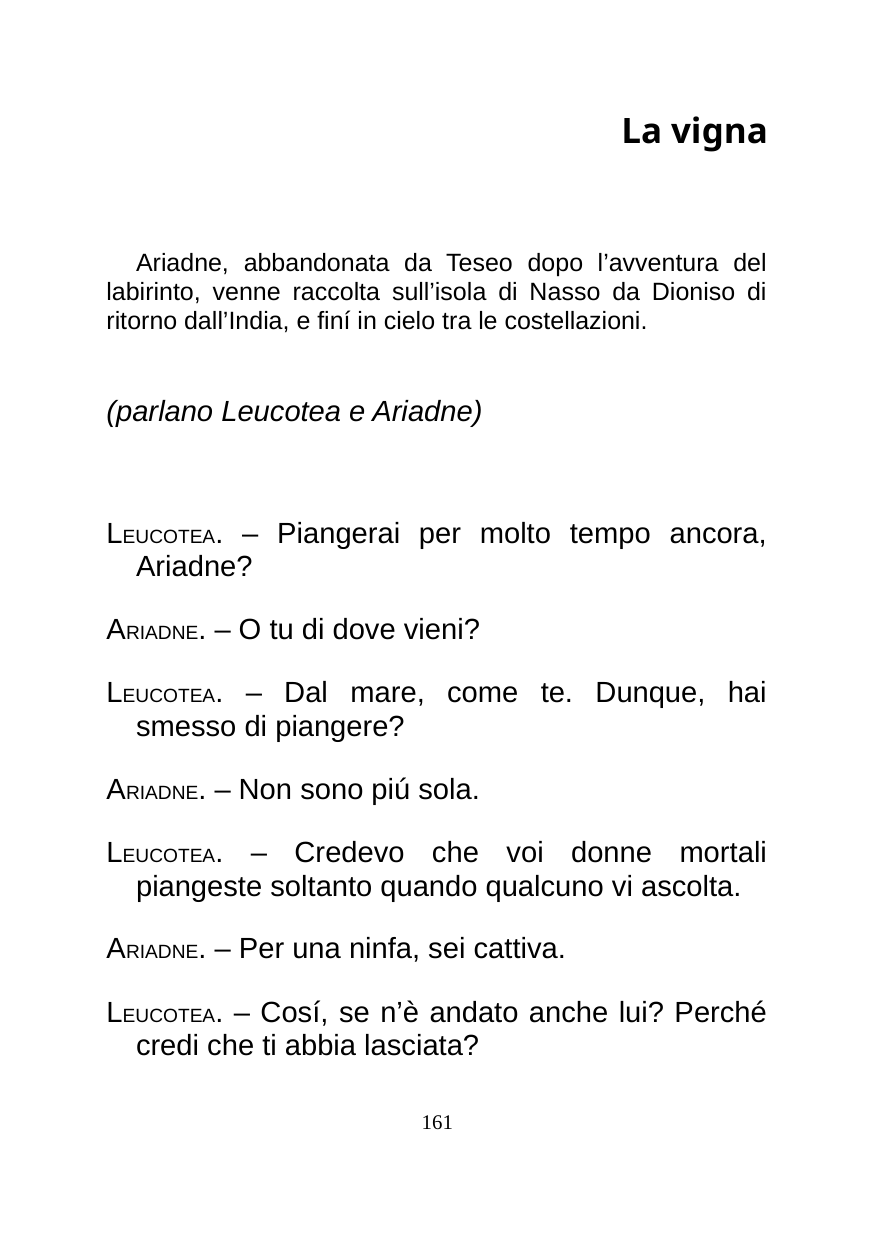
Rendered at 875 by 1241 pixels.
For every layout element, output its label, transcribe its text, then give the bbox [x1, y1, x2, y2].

text Leucotea. – Piangerai per molto tempo ancora, Ariadne? [106, 516, 768, 583]
text Ariadne. – Per una ninfa, sei cattiva. [106, 932, 768, 965]
text Leucotea. – Dal mare, come te. Dunque, hai smesso di piangere? [106, 675, 768, 742]
text Leucotea. – Credevo che voi donne mortali piangeste soltanto quando qualcuno vi ascolta. [106, 835, 768, 902]
text Ariadne. – O tu di dove vieni? [106, 612, 768, 646]
text Ariadne. – Non sono piú sola. [106, 772, 768, 806]
subtitle La vigna [106, 106, 768, 154]
text Leucotea. – Cosí, se n’è andato anche lui? Perché credi che ti abbia lasciata? [106, 994, 768, 1062]
text Ariadne, abbandonata da Teseo dopo l’avventura del labirinto, venne raccolta sull’isola di Nasso da Dioniso di ritorno dall’India, e finí in cielo tra le costellazioni. [106, 248, 768, 335]
text (parlano Leucotea e Ariadne) [106, 394, 768, 427]
